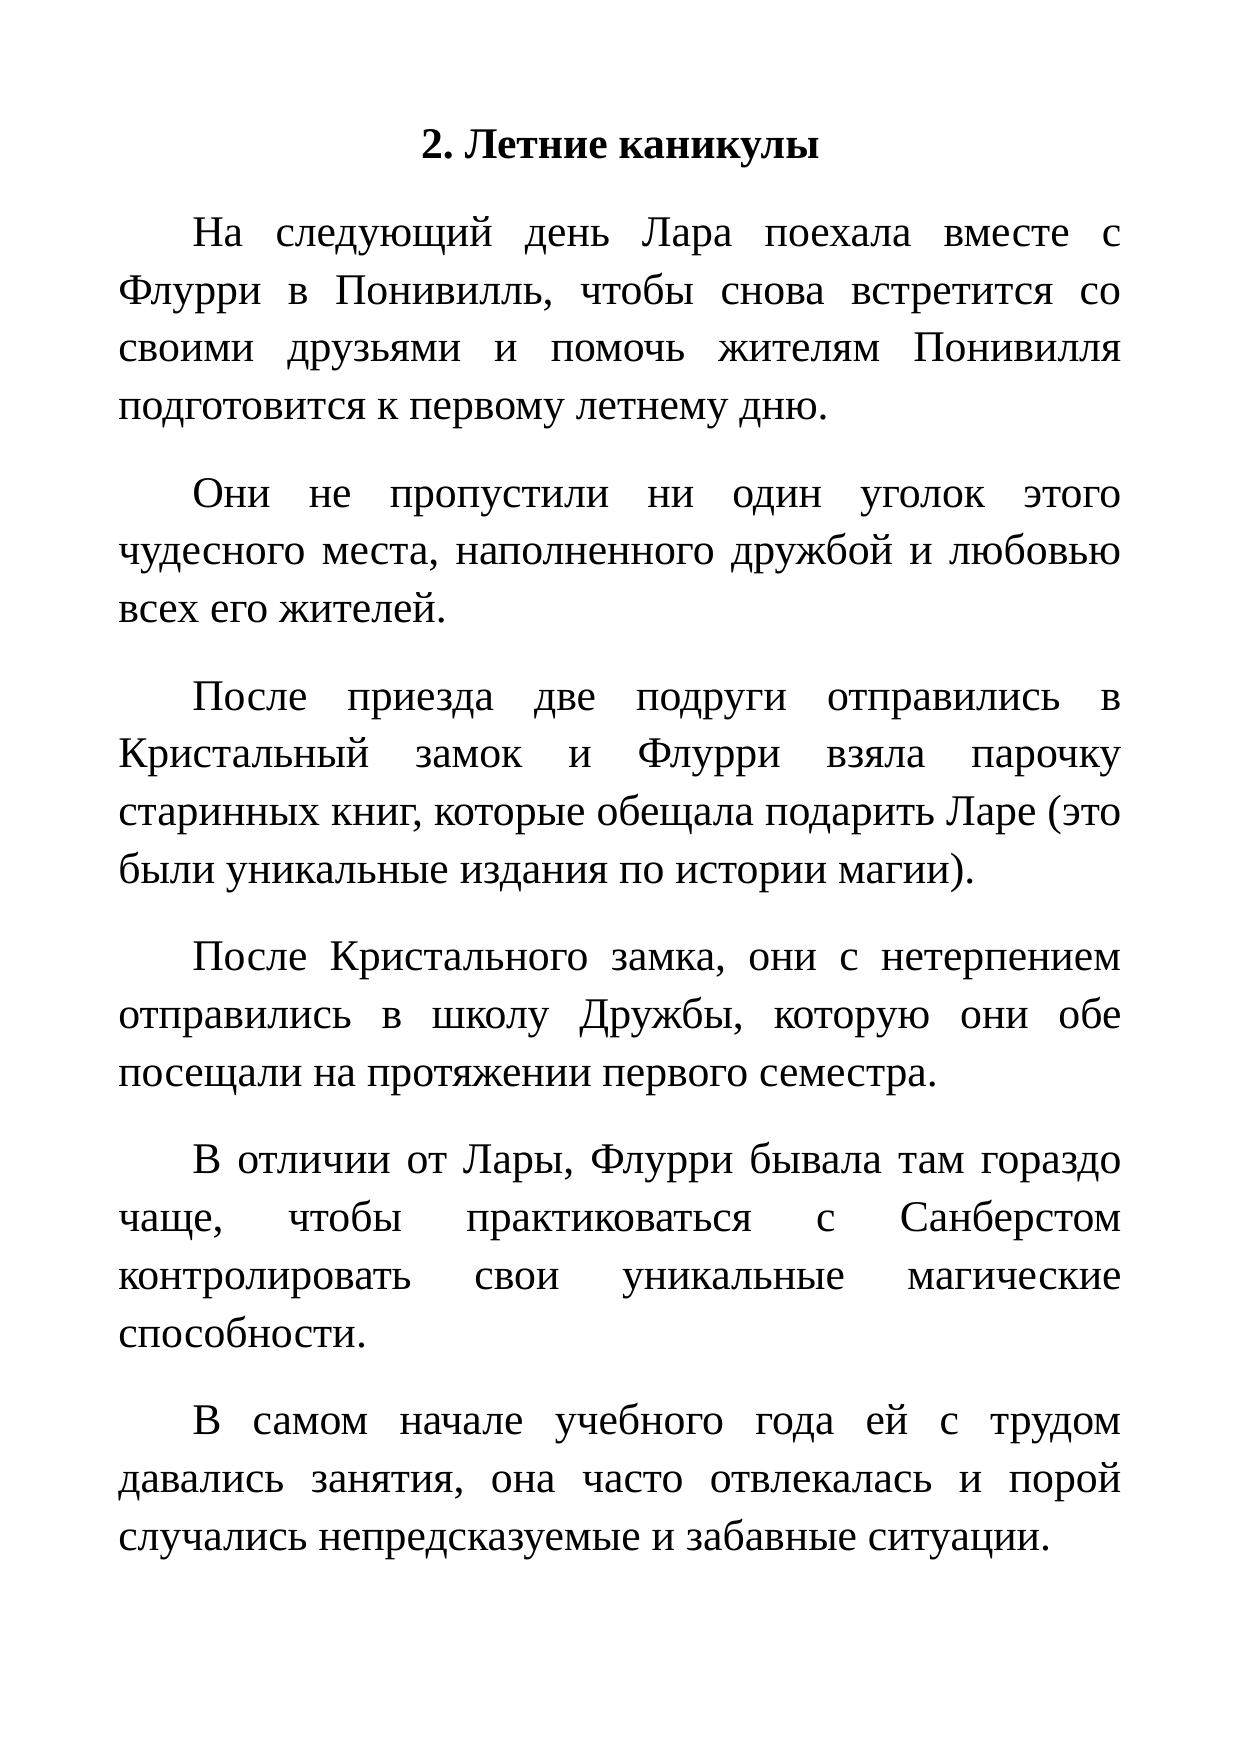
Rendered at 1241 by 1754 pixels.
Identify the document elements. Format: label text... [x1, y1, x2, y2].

text В отличии от Лары, Флурри бывала там гораздо чаще, чтобы практиковаться с Санберстом контролировать свои уникальные магические способности. [118, 1133, 1122, 1356]
text 2. Летние каникулы [118, 118, 1122, 168]
text После Кристального замка, они с нетерпением отправились в школу Дружбы, которую они обе посещали на протяжении первого семестра. [118, 930, 1122, 1096]
text На следующий день Лара поехала вместе с Флурри в Понивилль, чтобы снова встретится со своими друзьями и помочь жителям Понивилля подготовится к первому летнему дню. [118, 205, 1122, 429]
text Они не пропустили ни один уголок этого чудесного места, наполненного дружбой и любовью всех его жителей. [118, 466, 1122, 632]
text В самом начале учебного года ей с трудом давались занятия, она часто отвлекалась и порой случались непредсказуемые и забавные ситуации. [118, 1393, 1122, 1559]
text После приезда две подруги отправились в Кристальный замок и Флурри взяла парочку старинных книг, которые обещала подарить Ларе (это были уникальные издания по истории магии). [118, 669, 1122, 893]
